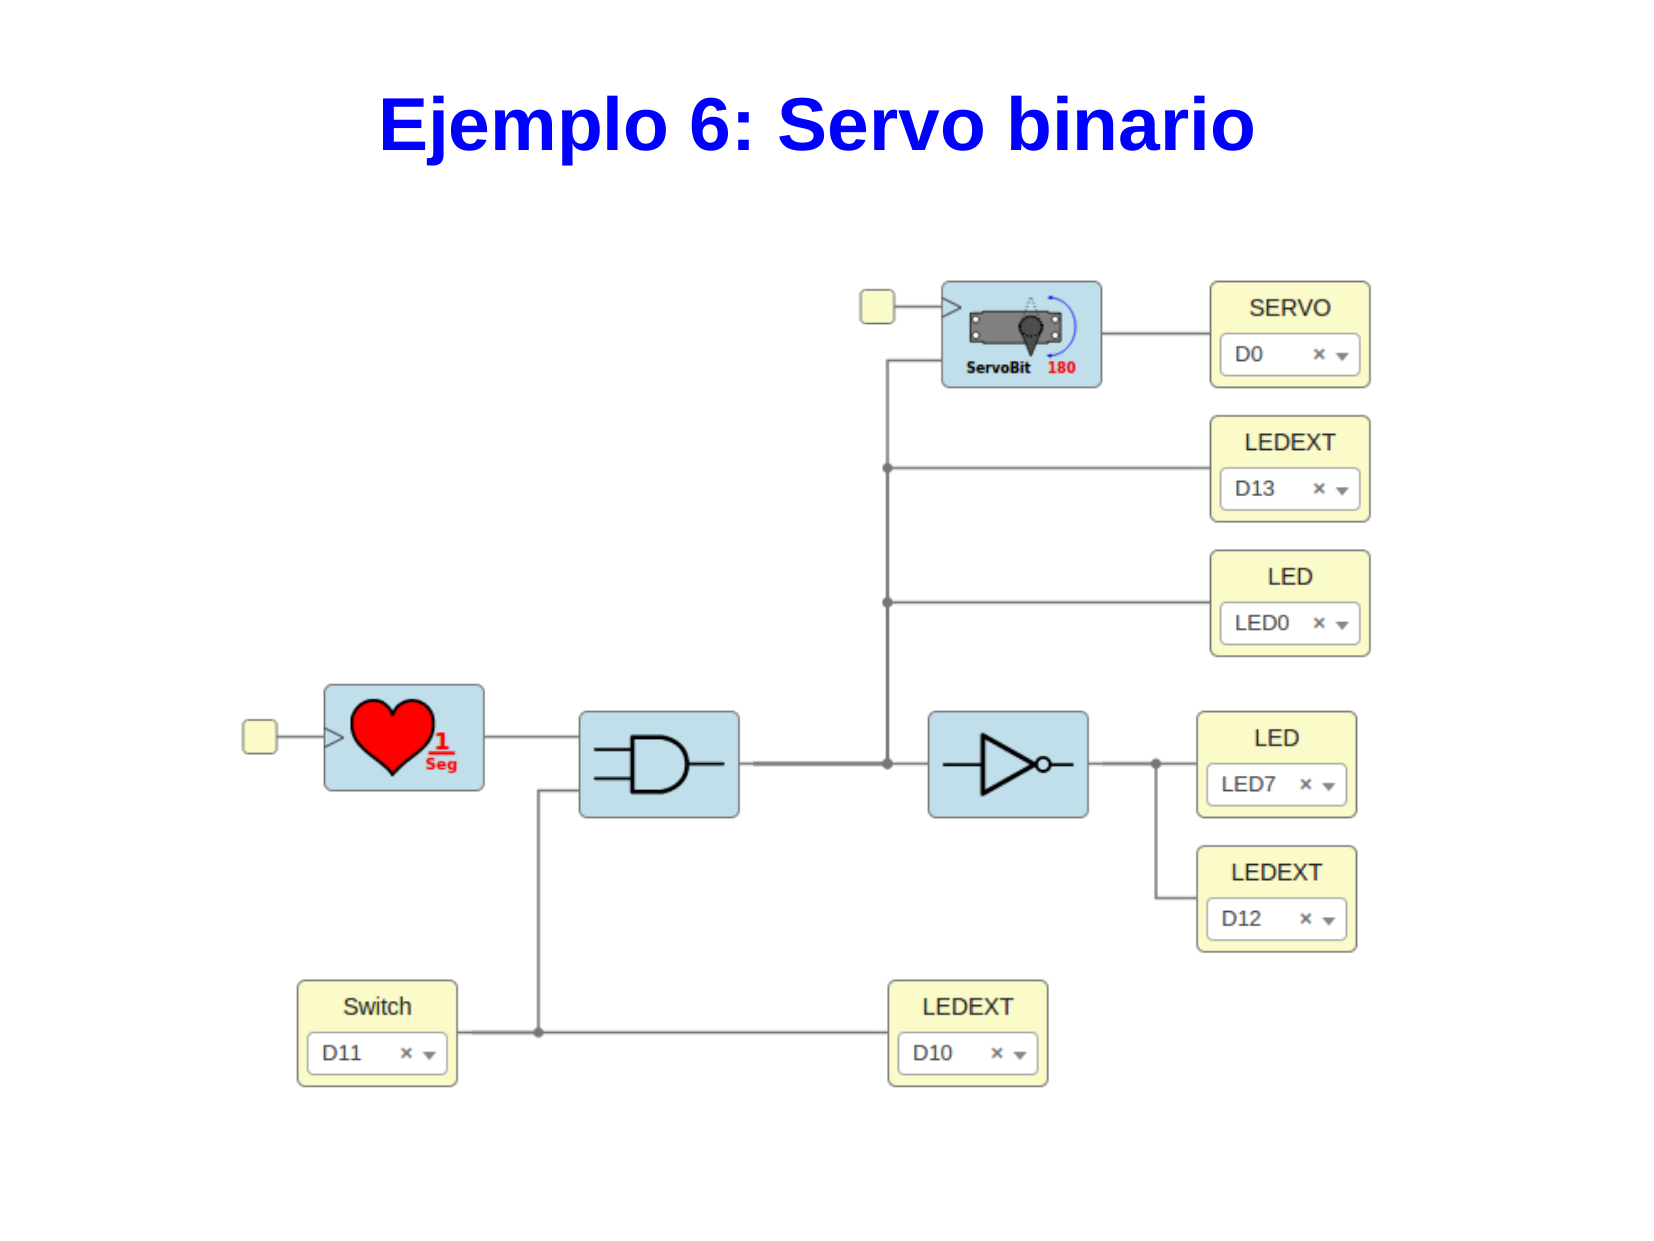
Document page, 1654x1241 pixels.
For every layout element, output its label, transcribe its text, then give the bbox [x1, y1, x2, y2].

picture [225, 239, 1403, 1116]
text_box Ejemplo 6: Servo binario [90, 75, 1546, 174]
